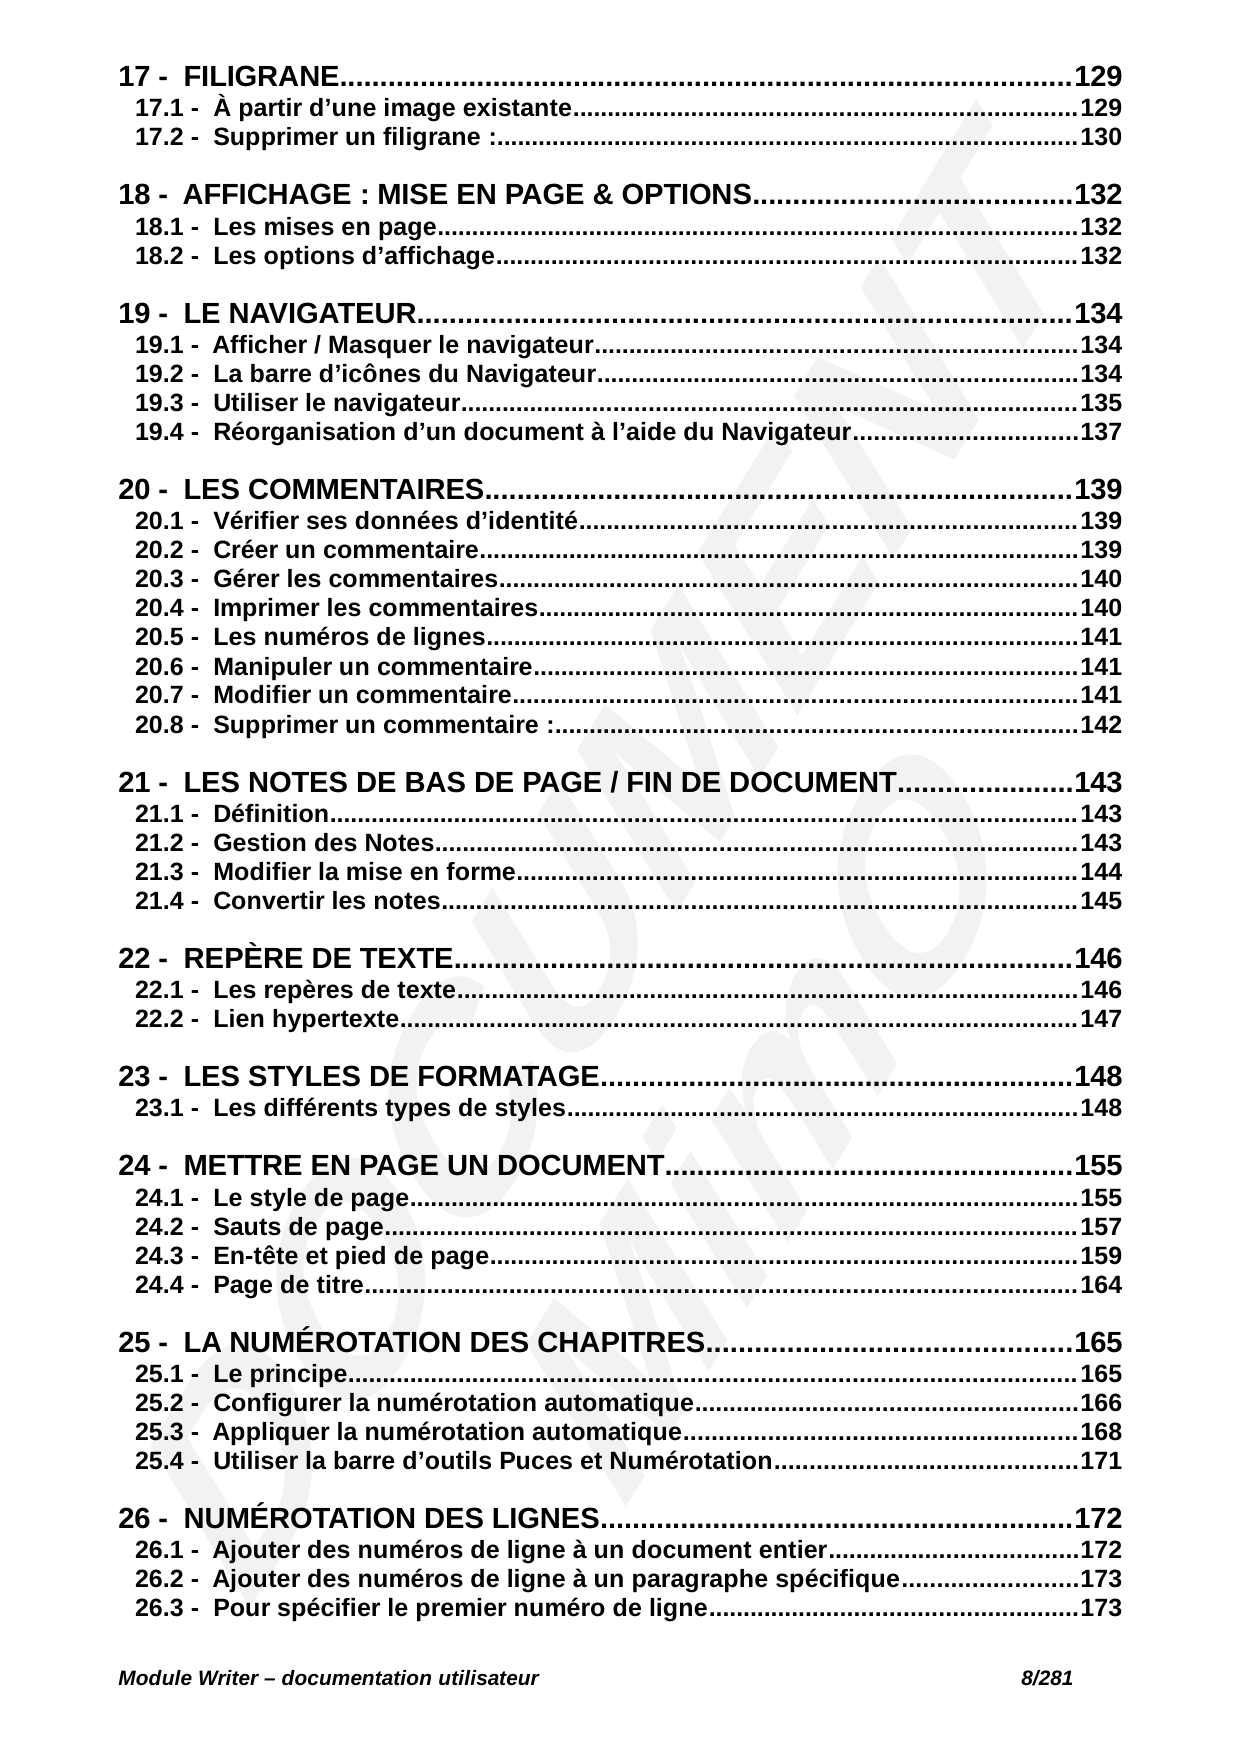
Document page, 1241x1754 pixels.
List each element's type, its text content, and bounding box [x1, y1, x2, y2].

text 21.2 - Gestion des Notes 143 [135, 828, 1122, 857]
text 19 - Le navigateur 134 [118, 296, 1122, 329]
text 20.4 - Imprimer les commentaires 140 [135, 593, 1122, 622]
text 22.1 - Les repères de texte 146 [135, 975, 1122, 1004]
text 21.3 - Modifier la mise en forme 144 [135, 857, 1122, 886]
text 18 - Affichage : mise en page & options 132 [118, 177, 1122, 211]
text 20.2 - Créer un commentaire 139 [135, 535, 1122, 564]
text 21.4 - Convertir les notes 145 [135, 886, 1122, 915]
text 19.4 - Réorganisation d’un document à l’aide du Navigateur 137 [135, 417, 1122, 446]
text 21 - Les notes de bas de page / fin de document 143 [118, 764, 1122, 798]
text 21.1 - Définition 143 [135, 799, 1122, 828]
text 26 - Numérotation des lignes 172 [118, 1501, 1122, 1534]
text 24.1 - Le style de page 155 [135, 1182, 1122, 1211]
text 20.3 - Gérer les commentaires 140 [135, 564, 1122, 593]
text 17.1 - À partir d’une image existante 129 [135, 93, 1122, 122]
text 23.1 - Les différents types de styles 148 [135, 1093, 1122, 1122]
text 20.1 - Vérifier ses données d’identité 139 [135, 506, 1122, 535]
text 20 - Les commentaires 139 [118, 472, 1122, 505]
text 17 - Filigrane 129 [118, 59, 1122, 93]
text 20.7 - Modifier un commentaire 141 [135, 680, 1122, 709]
text 26.2 - Ajouter des numéros de ligne à un paragraphe spécifique 173 [135, 1564, 1122, 1593]
text 26.1 - Ajouter des numéros de ligne à un document entier 172 [135, 1535, 1122, 1564]
text 18.2 - Les options d’affichage 132 [135, 241, 1122, 269]
text 23 - Les Styles de formatage 148 [118, 1059, 1122, 1093]
text 19.3 - Utiliser le navigateur 135 [135, 388, 1122, 417]
text 24 - Mettre en page un document 155 [118, 1148, 1122, 1182]
text 25.1 - Le principe 165 [135, 1359, 1122, 1388]
text 20.6 - Manipuler un commentaire 141 [135, 651, 1122, 680]
text 17.2 - Supprimer un filigrane : 130 [135, 122, 1122, 151]
text 24.3 - En-tête et pied de page 159 [135, 1241, 1122, 1269]
text 24.4 - Page de titre 164 [135, 1269, 1122, 1299]
text 22 - Repère de texte 146 [118, 941, 1122, 974]
text 18.1 - Les mises en page 132 [135, 211, 1122, 241]
text 20.5 - Les numéros de lignes 141 [135, 622, 1122, 651]
text 24.2 - Sauts de page 157 [135, 1211, 1122, 1241]
text 25.4 - Utiliser la barre d’outils Puces et Numérotation 171 [135, 1446, 1122, 1475]
text 19.1 - Afficher / Masquer le navigateur 134 [135, 330, 1122, 359]
text 20.8 - Supprimer un commentaire : 142 [135, 709, 1122, 738]
text 25.2 - Configurer la numérotation automatique 166 [135, 1388, 1122, 1417]
text 25.3 - Appliquer la numérotation automatique 168 [135, 1417, 1122, 1446]
text 26.3 - Pour spécifier le premier numéro de ligne 173 [135, 1593, 1122, 1622]
text 25 - La numérotation des chapitres 165 [118, 1324, 1122, 1358]
text 19.2 - La barre d’icônes du Navigateur 134 [135, 359, 1122, 388]
text 22.2 - Lien hypertexte 147 [135, 1004, 1122, 1033]
